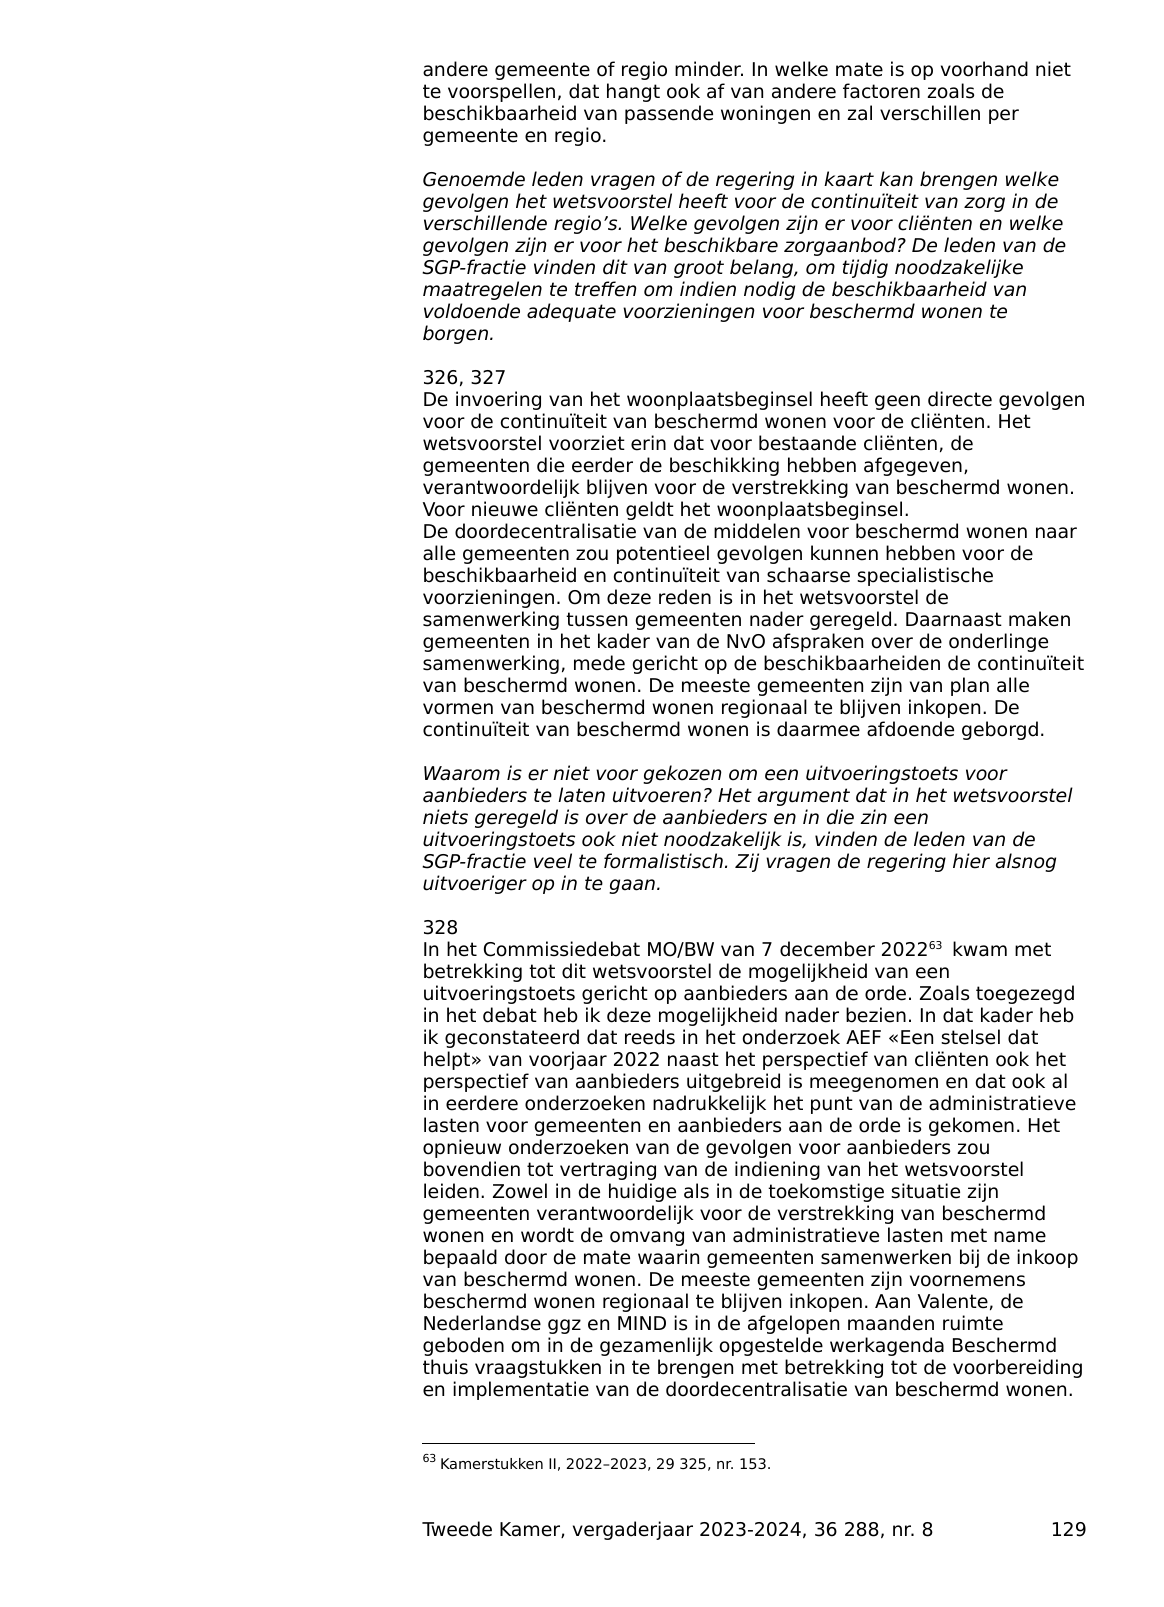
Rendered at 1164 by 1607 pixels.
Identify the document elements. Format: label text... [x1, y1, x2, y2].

text Kamerstukken II, 2022–2023, 29 325, nr. 153. [422, 1452, 1087, 1474]
text andere gemeente of regio minder. In welke mate is op voorhand niet te voorspellen, dat hangt ook af van andere factoren zoals de beschikbaarheid van passende woningen en zal verschillen per gemeente en regio. [422, 59, 1087, 147]
text Waarom is er niet voor gekozen om een uitvoeringstoets voor aanbieders te laten uitvoeren? Het argument dat in het wetsvoorstel niets geregeld is over de aanbieders en in die zin een uitvoeringstoets ook niet noodzakelijk is, vinden de leden van de SGP-fractie veel te formalistisch. Zij vragen de regering hier alsnog uitvoeriger op in te gaan. [422, 763, 1087, 895]
text 326, 327 [422, 367, 1087, 389]
text 328 [422, 917, 1087, 939]
text In het Commissiedebat MO/BW van 7 december 2022 kwam met betrekking tot dit wetsvoorstel de mogelijkheid van een uitvoeringstoets gericht op aanbieders aan de orde. Zoals toegezegd in het debat heb ik deze mogelijkheid nader bezien. In dat kader heb ik geconstateerd dat reeds in het onderzoek AEF «Een stelsel dat helpt» van voorjaar 2022 naast het perspectief van cliënten ook het perspectief van aanbieders uitgebreid is meegenomen en dat ook al in eerdere onderzoeken nadrukkelijk het punt van de administratieve lasten voor gemeenten en aanbieders aan de orde is gekomen. Het opnieuw onderzoeken van de gevolgen voor aanbieders zou bovendien tot vertraging van de indiening van het wetsvoorstel leiden. Zowel in de huidige als in de toekomstige situatie zijn gemeenten verantwoordelijk voor de verstrekking van beschermd wonen en wordt de omvang van administratieve lasten met name bepaald door de mate waarin gemeenten samenwerken bij de inkoop van beschermd wonen. De meeste gemeenten zijn voornemens beschermd wonen regionaal te blijven inkopen. Aan Valente, de Nederlandse ggz en MIND is in de afgelopen maanden ruimte geboden om in de gezamenlijk opgestelde werkagenda Beschermd thuis vraagstukken in te brengen met betrekking tot de voorbereiding en implementatie van de doordecentralisatie van beschermd wonen. [422, 939, 1087, 1401]
text De doordecentralisatie van de middelen voor beschermd wonen naar alle gemeenten zou potentieel gevolgen kunnen hebben voor de beschikbaarheid en continuïteit van schaarse specialistische voorzieningen. Om deze reden is in het wetsvoorstel de samenwerking tussen gemeenten nader geregeld. Daarnaast maken gemeenten in het kader van de NvO afspraken over de onderlinge samenwerking, mede gericht op de beschikbaarheiden de continuïteit van beschermd wonen. De meeste gemeenten zijn van plan alle vormen van beschermd wonen regionaal te blijven inkopen. De continuïteit van beschermd wonen is daarmee afdoende geborgd. [422, 521, 1087, 741]
text De invoering van het woonplaatsbeginsel heeft geen directe gevolgen voor de continuïteit van beschermd wonen voor de cliënten. Het wetsvoorstel voorziet erin dat voor bestaande cliënten, de gemeenten die eerder de beschikking hebben afgegeven, verantwoordelijk blijven voor de verstrekking van beschermd wonen. Voor nieuwe cliënten geldt het woonplaatsbeginsel. [422, 389, 1087, 521]
text Genoemde leden vragen of de regering in kaart kan brengen welke gevolgen het wetsvoorstel heeft voor de continuïteit van zorg in de verschillende regio’s. Welke gevolgen zijn er voor cliënten en welke gevolgen zijn er voor het beschikbare zorgaanbod? De leden van de SGP-fractie vinden dit van groot belang, om tijdig noodzakelijke maatregelen te treffen om indien nodig de beschikbaarheid van voldoende adequate voorzieningen voor beschermd wonen te borgen. [422, 169, 1087, 345]
